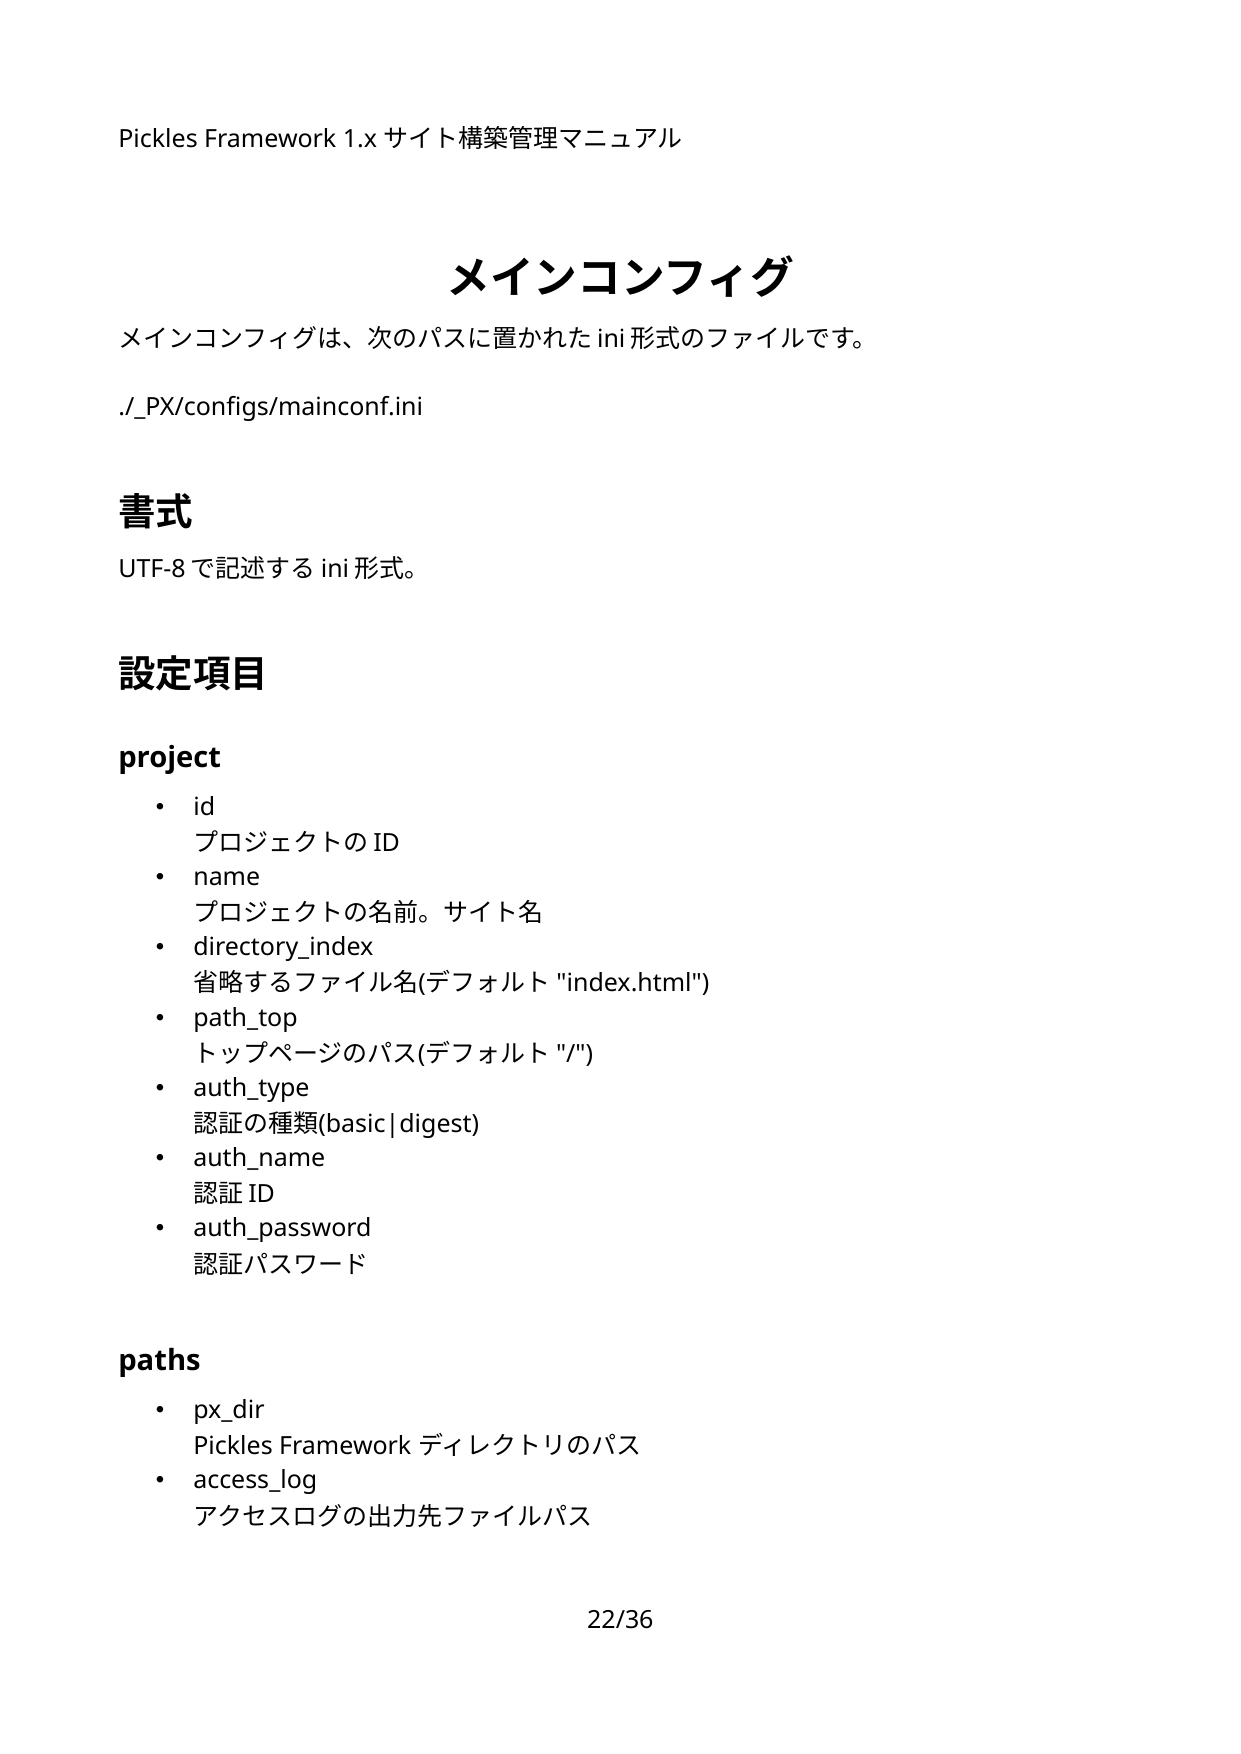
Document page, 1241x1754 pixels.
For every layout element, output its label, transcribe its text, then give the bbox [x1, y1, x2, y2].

subtitle 書式 [118, 482, 1122, 536]
subtitle 設定項目 [118, 644, 1122, 698]
text UTF-8で記述するini形式。 [118, 549, 1122, 585]
text メインコンフィグは、次のパスに置かれたini形式のファイルです。 [118, 319, 1122, 355]
subtitle メインコンフィグ [118, 243, 1122, 306]
list path_top トップページのパス(デフォルト "/") [156, 999, 1122, 1069]
subtitle paths [118, 1339, 1122, 1379]
list id プロジェクトのID [156, 788, 1122, 858]
text ./_PX/configs/mainconf.ini [118, 389, 1122, 423]
list auth_password 認証パスワード [156, 1210, 1122, 1280]
list auth_type 認証の種類(basic|digest) [156, 1069, 1122, 1140]
list name プロジェクトの名前。サイト名 [156, 858, 1122, 929]
list auth_name 認証ID [156, 1140, 1122, 1210]
list directory_index 省略するファイル名(デフォルト "index.html") [156, 929, 1122, 999]
list access_log アクセスログの出力先ファイルパス [156, 1462, 1122, 1532]
subtitle project [118, 736, 1122, 776]
list px_dir Pickles Framework ディレクトリのパス [156, 1392, 1122, 1462]
